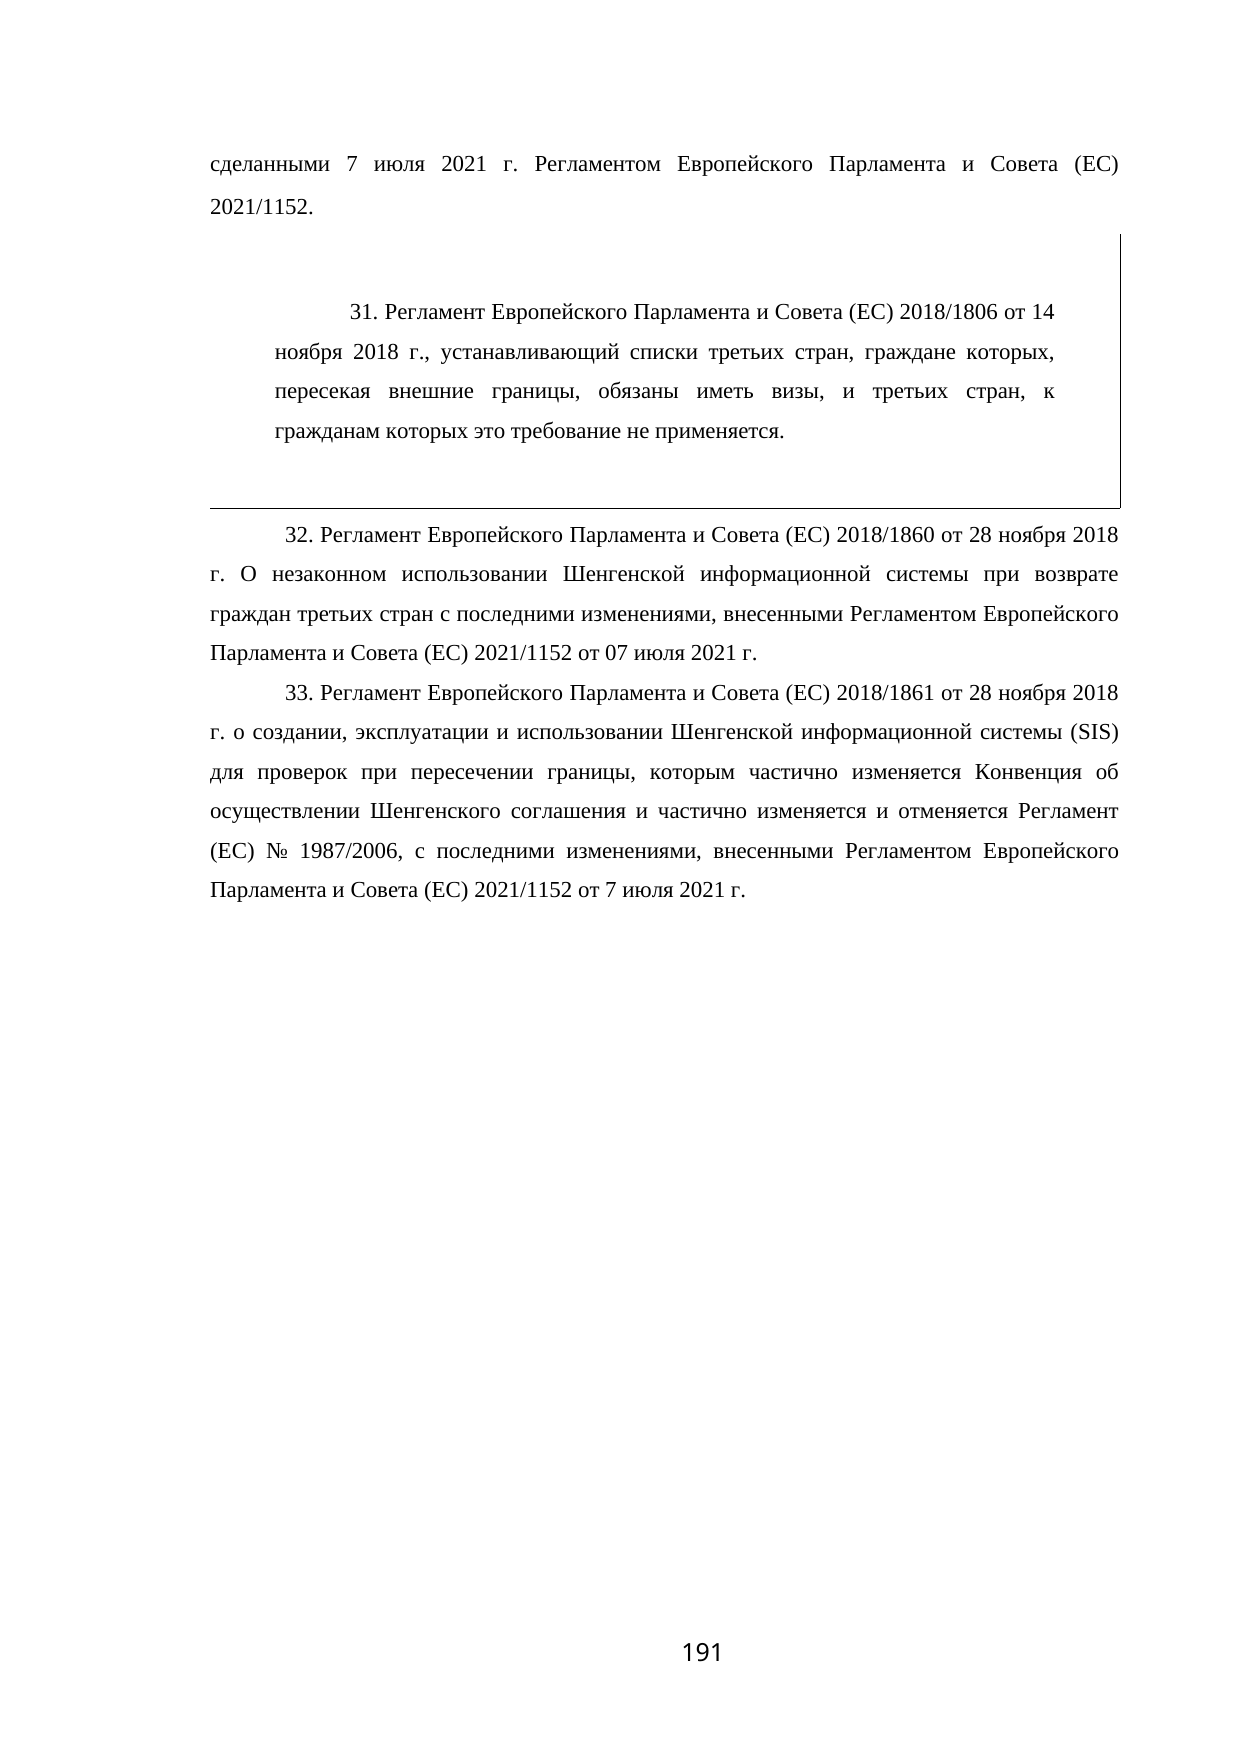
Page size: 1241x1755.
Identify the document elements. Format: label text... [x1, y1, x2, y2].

text 31. Регламент Европейского Парламента и Совета (ЕС) 2018/1806 от 14 ноября 2018 г., устанавливающий списки третьих стран, граждане которых, пересекая внешние границы, обязаны иметь визы, и третьих стран, к гражданам которых это требование не применяется. [210, 234, 1120, 508]
text 32. Регламент Европейского Парламента и Совета (ЕС) 2018/1860 от 28 ноября 2018 г. О незаконном использовании Шенгенской информационной системы при возврате граждан третьих стран с последними изменениями, внесенными Регламентом Европейского Парламента и Совета (ЕС) 2021/1152 от 07 июля 2021 г. [210, 521, 1120, 666]
text 33. Регламент Европейского Парламента и Совета (ЕС) 2018/1861 от 28 ноября 2018 г. о создании, эксплуатации и использовании Шенгенской информационной системы (SIS) для проверок при пересечении границы, которым частично изменяется Конвенция об осуществлении Шенгенского соглашения и частично изменяется и отменяется Регламент (ЕС) № 1987/2006, с последними изменениями, внесенными Регламентом Европейского Парламента и Совета (ЕС) 2021/1152 от 7 июля 2021 г. [210, 679, 1120, 903]
text сделанными 7 июля 2021 г. Регламентом Европейского Парламента и Совета (ЕС) 2021/1152. [210, 150, 1120, 219]
